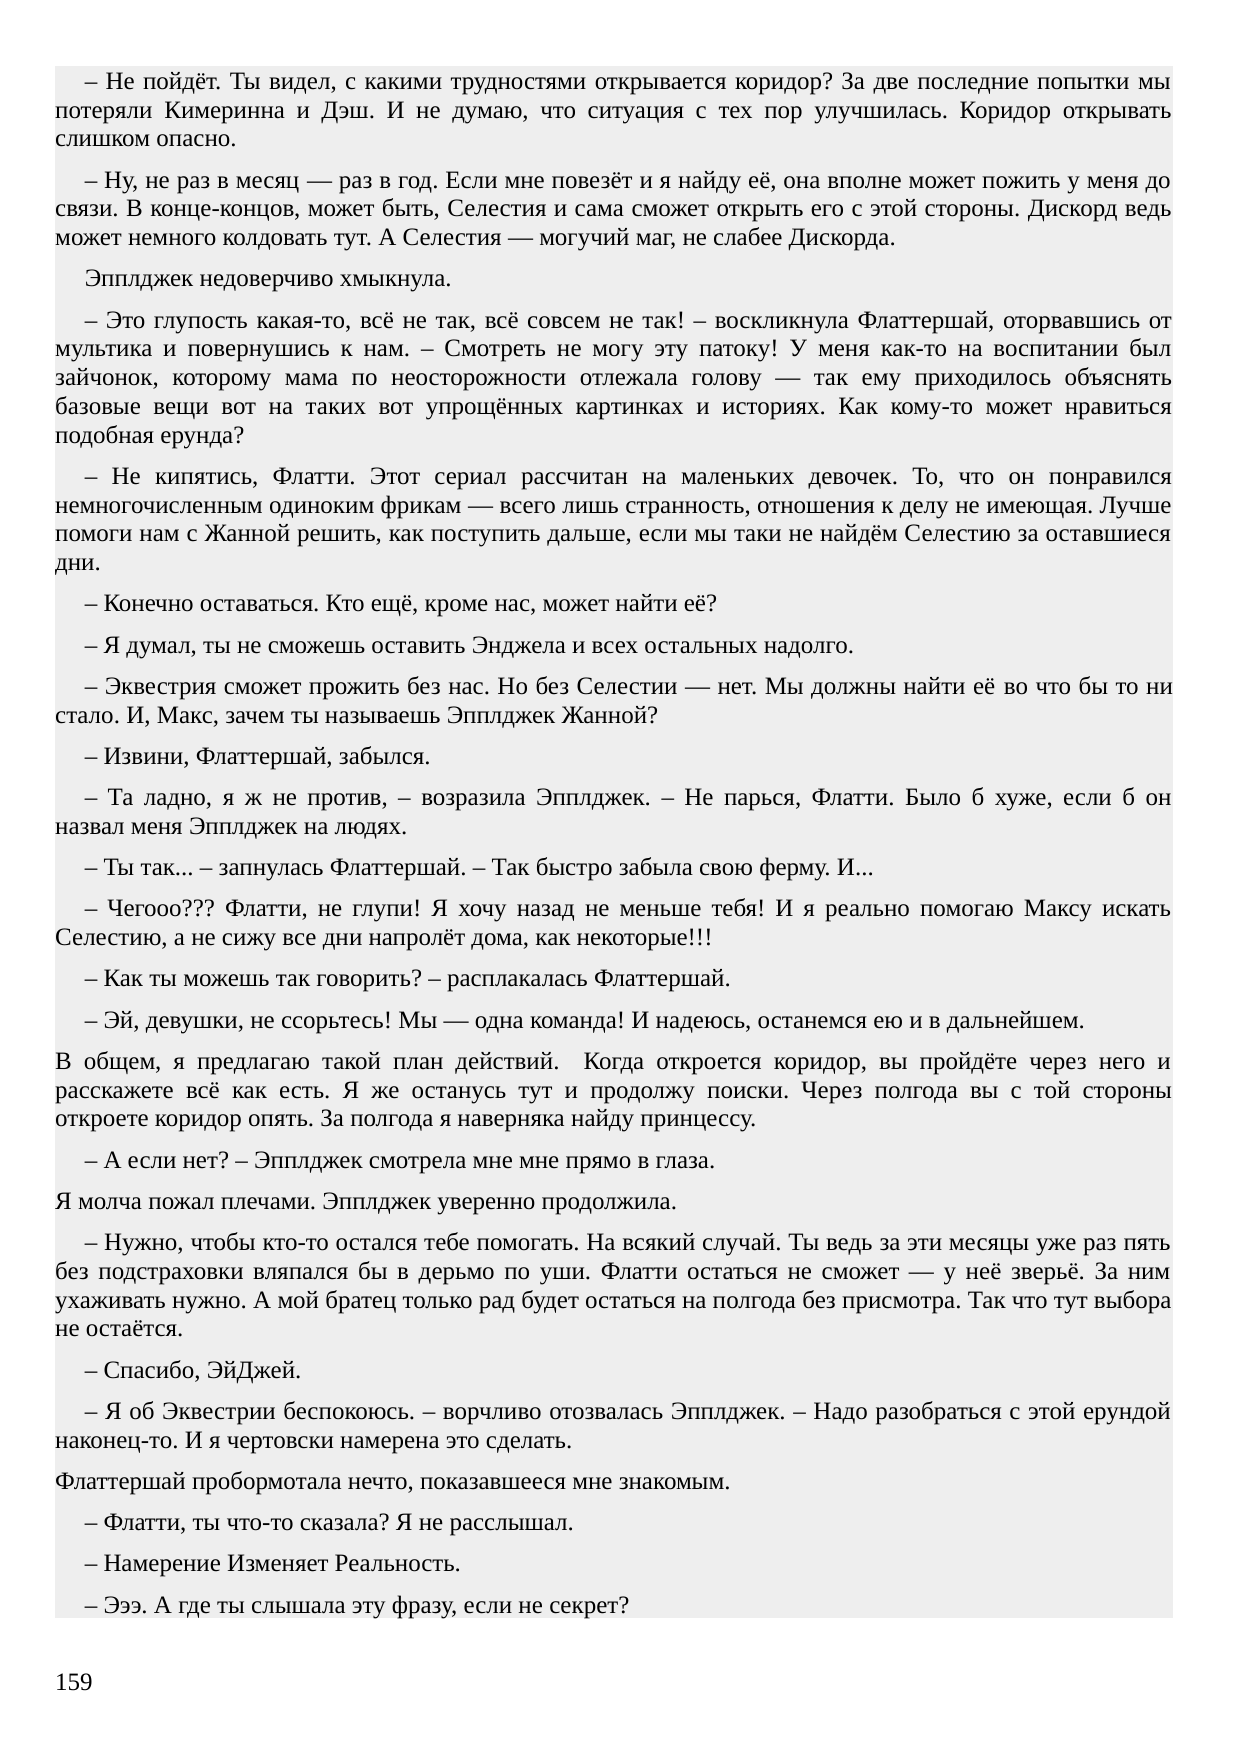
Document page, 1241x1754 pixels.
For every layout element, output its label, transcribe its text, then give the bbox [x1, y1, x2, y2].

list Я молча пожал плечами. Эпплджек уверенно продолжила. [55, 1186, 1173, 1215]
text – Та ладно, я ж не против, – возразила Эпплджек. – Не парься, Флатти. Было б хуже, если б он назвал меня Эпплджек на людях. [55, 782, 1173, 840]
text – Намерение Изменяет Реальность. [55, 1548, 1173, 1577]
text – Флатти, ты что-то сказала? Я не расслышал. [55, 1507, 1173, 1536]
text – Это глупость какая-то, всё не так, всё совсем не так! – воскликнула Флаттершай, оторвавшись от мультика и повернушись к нам. – Смотреть не могу эту патоку! У меня как-то на воспитании был зайчонок, которому мама по неосторожности отлежала голову — так ему приходилось объяснять базовые вещи вот на таких вот упрощённых картинках и историях. Как кому-то может нравиться подобная ерунда? [55, 305, 1173, 448]
text Эпплджек недоверчиво хмыкнула. [55, 263, 1173, 292]
text – Не кипятись, Флатти. Этот сериал рассчитан на маленьких девочек. То, что он понравился немногочисленным одиноким фрикам — всего лишь странность, отношения к делу не имеющая. Лучше помоги нам с Жанной решить, как поступить дальше, если мы таки не найдём Селестию за оставшиеся дни. [55, 461, 1173, 576]
text – Эквестрия сможет прожить без нас. Но без Селестии — нет. Мы должны найти её во что бы то ни стало. И, Макс, зачем ты называешь Эпплджек Жанной? [55, 671, 1173, 728]
text – Эээ. А где ты слышала эту фразу, если не секрет? [55, 1590, 1173, 1618]
text – Я об Эквестрии беспокоюсь. – ворчливо отозвалась Эпплджек. – Надо разобраться с этой ерундой наконец-то. И я чертовски намерена это сделать. [55, 1396, 1173, 1453]
text – А если нет? – Эпплджек смотрела мне мне прямо в глаза. [55, 1145, 1173, 1173]
text – Нужно, чтобы кто-то остался тебе помогать. На всякий случай. Ты ведь за эти месяцы уже раз пять без подстраховки вляпался бы в дерьмо по уши. Флатти остаться не сможет — у неё зверьё. За ним ухаживать нужно. А мой братец только рад будет остаться на полгода без присмотра. Так что тут выбора не остаётся. [55, 1227, 1173, 1342]
text – Ну, не раз в месяц — раз в год. Если мне повезёт и я найду её, она вполне может пожить у меня до связи. В конце-концов, может быть, Селестия и сама сможет открыть его с этой стороны. Дискорд ведь может немного колдовать тут. А Селестия — могучий маг, не слабее Дискорда. [55, 165, 1173, 251]
list Флаттершай пробормотала нечто, показавшееся мне знакомым. [55, 1466, 1173, 1495]
text – Чегооо??? Флатти, не глупи! Я хочу назад не меньше тебя! И я реально помогаю Максу искать Селестию, а не сижу все дни напролёт дома, как некоторые!!! [55, 893, 1173, 951]
text – Конечно оставаться. Кто ещё, кроме нас, может найти её? [55, 588, 1173, 617]
text – Как ты можешь так говорить? – расплакалась Флаттершай. [55, 963, 1173, 992]
text – Извини, Флаттершай, забылся. [55, 741, 1173, 770]
text – Эй, девушки, не ссорьтесь! Мы — одна команда! И надеюсь, останемся ею и в дальнейшем. [55, 1005, 1173, 1033]
text – Я думал, ты не сможешь оставить Энджела и всех остальных надолго. [55, 630, 1173, 658]
text – Спасибо, ЭйДжей. [55, 1355, 1173, 1383]
text – Не пойдёт. Ты видел, с какими трудностями открывается коридор? За две последние попытки мы потеряли Кимеринна и Дэш. И не думаю, что ситуация с тех пор улучшилась. Коридор открывать слишком опасно. [55, 66, 1173, 152]
list В общем, я предлагаю такой план действий. Когда откроется коридор, вы пройдёте через него и расскажете всё как есть. Я же останусь тут и продолжу поиски. Через полгода вы с той стороны откроете коридор опять. За полгода я наверняка найду принцессу. [55, 1046, 1173, 1132]
text – Ты так... – запнулась Флаттершай. – Так быстро забыла свою ферму. И... [55, 852, 1173, 881]
